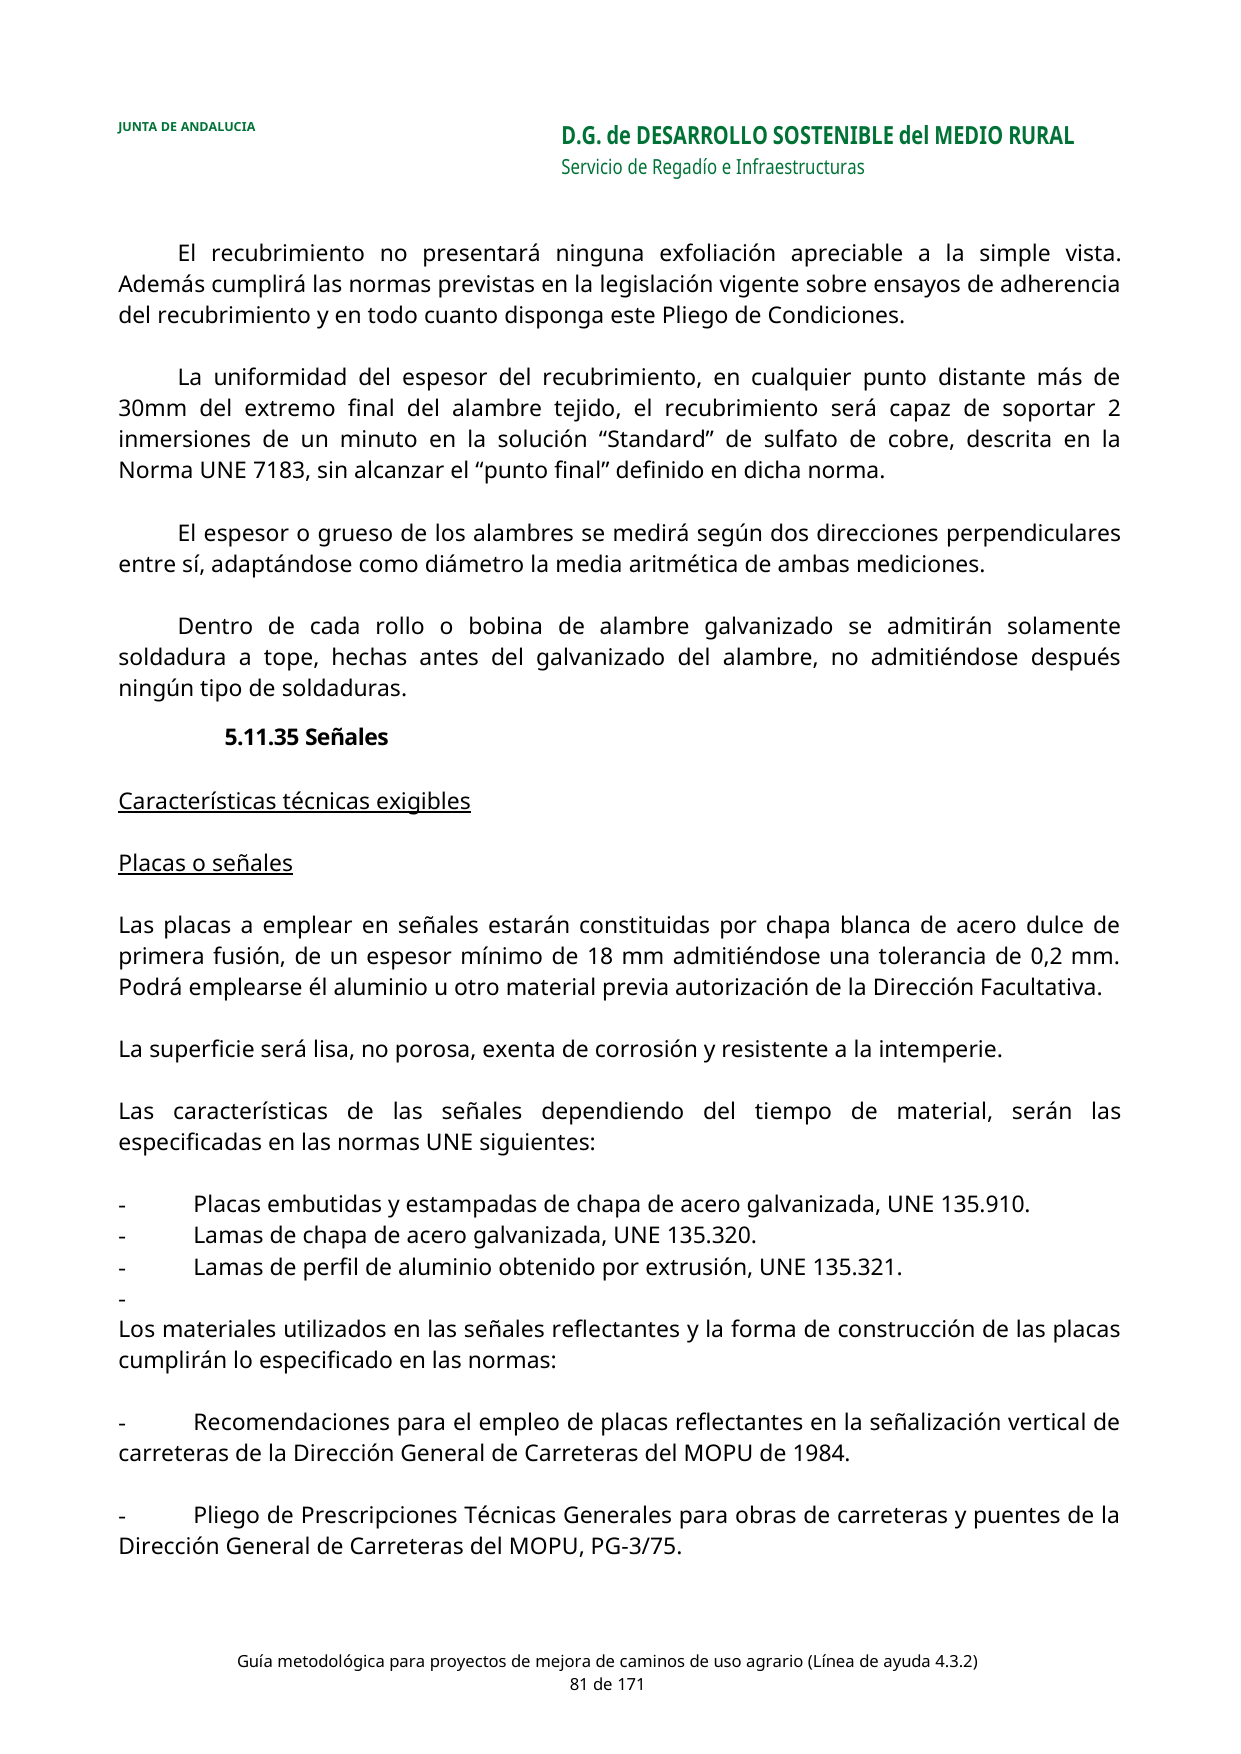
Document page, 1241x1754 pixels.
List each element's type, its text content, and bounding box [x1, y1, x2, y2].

list Recomendaciones para el empleo de placas reflectantes en la señalización vertical de carreteras de la Dirección General de Carreteras del MOPU de 1984. [118, 1406, 1122, 1468]
text Las placas a emplear en señales estarán constituidas por chapa blanca de acero dulce de primera fusión, de un espesor mínimo de 18 mm admitiéndose una tolerancia de 0,2 mm. Podrá emplearse él aluminio u otro material previa autorización de la Dirección Facultativa. [118, 909, 1122, 1002]
list Placas embutidas y estampadas de chapa de acero galvanizada, UNE 135.910. [118, 1188, 1122, 1219]
text La superficie será lisa, no porosa, exenta de corrosión y resistente a la intemperie. [118, 1033, 1122, 1064]
text Dentro de cada rollo o bobina de alambre galvanizado se admitirán solamente soldadura a tope, hechas antes del galvanizado del alambre, no admitiéndose después ningún tipo de soldaduras. [118, 610, 1122, 703]
text Características técnicas exigibles [118, 785, 1122, 816]
list Lamas de perfil de aluminio obtenido por extrusión, UNE 135.321. [118, 1250, 1122, 1281]
text El recubrimiento no presentará ninguna exfoliación apreciable a la simple vista. Además cumplirá las normas previstas en la legislación vigente sobre ensayos de adherencia del recubrimiento y en todo cuanto disponga este Pliego de Condiciones. [118, 237, 1122, 330]
text El espesor o grueso de los alambres se medirá según dos direcciones perpendiculares entre sí, adaptándose como diámetro la media aritmética de ambas mediciones. [118, 517, 1122, 579]
text Los materiales utilizados en las señales reflectantes y la forma de construcción de las placas cumplirán lo especificado en las normas: [118, 1312, 1122, 1374]
list Lamas de chapa de acero galvanizada, UNE 135.320. [118, 1219, 1122, 1250]
subtitle 5.11.35 Señales [189, 721, 1122, 752]
list Pliego de Prescripciones Técnicas Generales para obras de carreteras y puentes de la Dirección General de Carreteras del MOPU, PG-3/75. [118, 1499, 1122, 1561]
text Placas o señales [118, 847, 1122, 878]
text Las características de las señales dependiendo del tiempo de material, serán las especificadas en las normas UNE siguientes: [118, 1095, 1122, 1157]
text La uniformidad del espesor del recubrimiento, en cualquier punto distante más de 30mm del extremo final del alambre tejido, el recubrimiento será capaz de soportar 2 inmersiones de un minuto en la solución “Standard” de sulfato de cobre, descrita en la Norma UNE 7183, sin alcanzar el “punto final” definido en dicha norma. [118, 361, 1122, 486]
